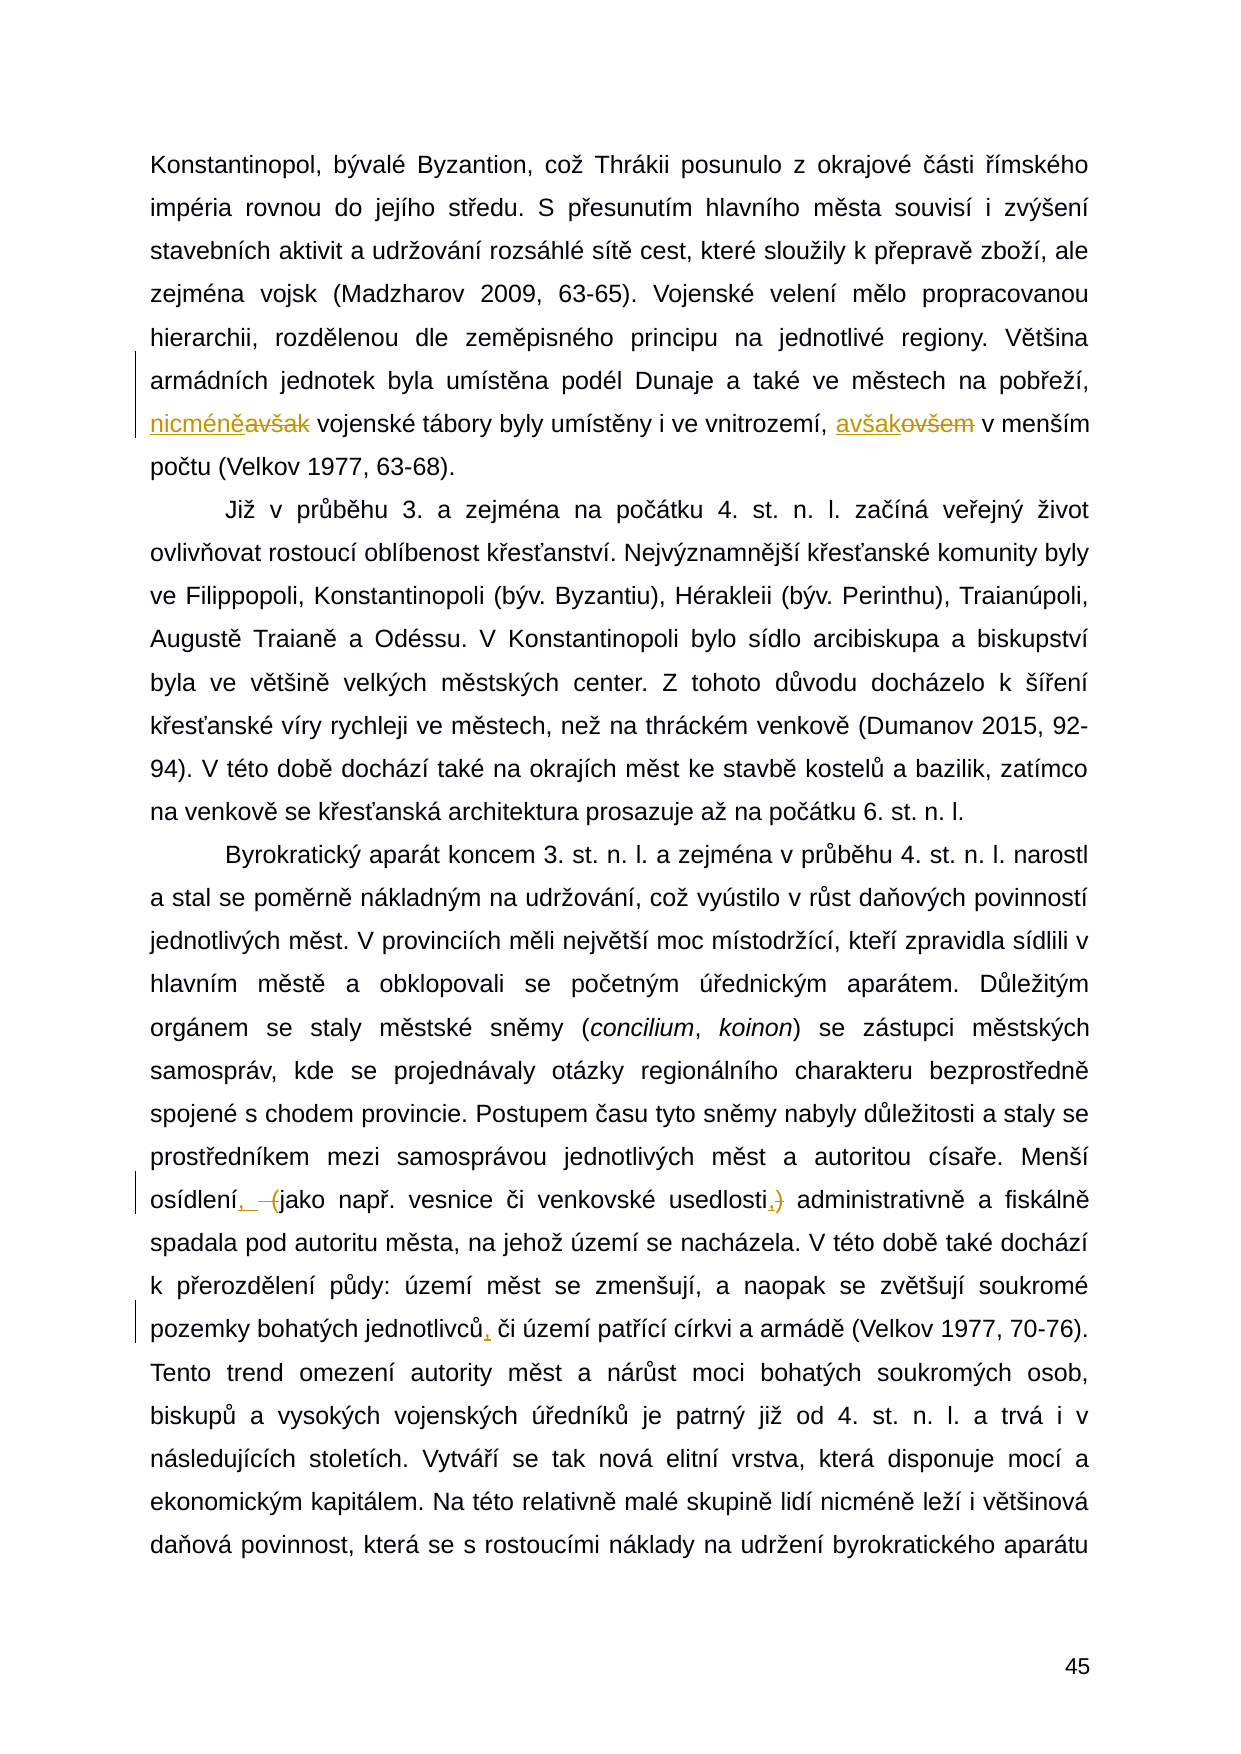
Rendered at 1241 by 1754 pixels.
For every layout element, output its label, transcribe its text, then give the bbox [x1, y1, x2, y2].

text Konstantinopol, bývalé Byzantion, což Thrákii posunulo z okrajové části římského impéria rovnou do jejího středu. S přesunutím hlavního města souvisí i zvýšení stavebních aktivit a udržování rozsáhlé sítě cest, které sloužily k přepravě zboží, ale zejména vojsk (Madzharov 2009, 63-65). Vojenské velení mělo propracovanou hierarchii, rozdělenou dle zeměpisného principu na jednotlivé regiony. Většina armádních jednotek byla umístěna podél Dunaje a také ve městech na pobřeží, nicméně vojenské tábory byly umístěny i ve vnitrozemí, avšak v menším počtu (Velkov 1977, 63-68). [150, 150, 1090, 481]
text Byrokratický aparát koncem 3. st. n. l. a zejména v průběhu 4. st. n. l. narostl a stal se poměrně nákladným na udržování, což vyústilo v růst daňových povinností jednotlivých měst. V provinciích měli největší moc místodržící, kteří zpravidla sídlili v hlavním městě a obklopovali se početným úřednickým aparátem. Důležitým orgánem se staly městské sněmy (concilium, koinon) se zástupci městských samospráv, kde se projednávaly otázky regionálního charakteru bezprostředně spojené s chodem provincie. Postupem času tyto sněmy nabyly důležitosti a staly se prostředníkem mezi samosprávou jednotlivých měst a autoritou císaře. Menší osídlení, jako např. vesnice či venkovské usedlosti, administrativně a fiskálně spadala pod autoritu města, na jehož území se nacházela. V této době také dochází k přerozdělení půdy: území měst se zmenšují, a naopak se zvětšují soukromé pozemky bohatých jednotlivců, či území patřící církvi a armádě (Velkov 1977, 70-76). Tento trend omezení autority měst a nárůst moci bohatých soukromých osob, biskupů a vysokých vojenských úředníků je patrný již od 4. st. n. l. a trvá i v následujících stoletích. Vytváří se tak nová elitní vrstva, která disponuje mocí a ekonomickým kapitálem. Na této relativně malé skupině lidí nicméně leží i většinová daňová povinnost, která se s rostoucími náklady na udržení byrokratického aparátu [150, 840, 1090, 1559]
text Již v průběhu 3. a zejména na počátku 4. st. n. l. začíná veřejný život ovlivňovat rostoucí oblíbenost křesťanství. Nejvýznamnější křesťanské komunity byly ve Filippopoli, Konstantinopoli (býv. Byzantiu), Hérakleii (býv. Perinthu), Traianúpoli, Augustě Traianě a Odéssu. V Konstantinopoli bylo sídlo arcibiskupa a biskupství byla ve většině velkých městských center. Z tohoto důvodu docházelo k šíření křesťanské víry rychleji ve městech, než na thráckém venkově (Dumanov 2015, 92-94). V této době dochází také na okrajích měst ke stavbě kostelů a bazilik, zatímco na venkově se křesťanská architektura prosazuje až na počátku 6. st. n. l. [150, 495, 1090, 826]
